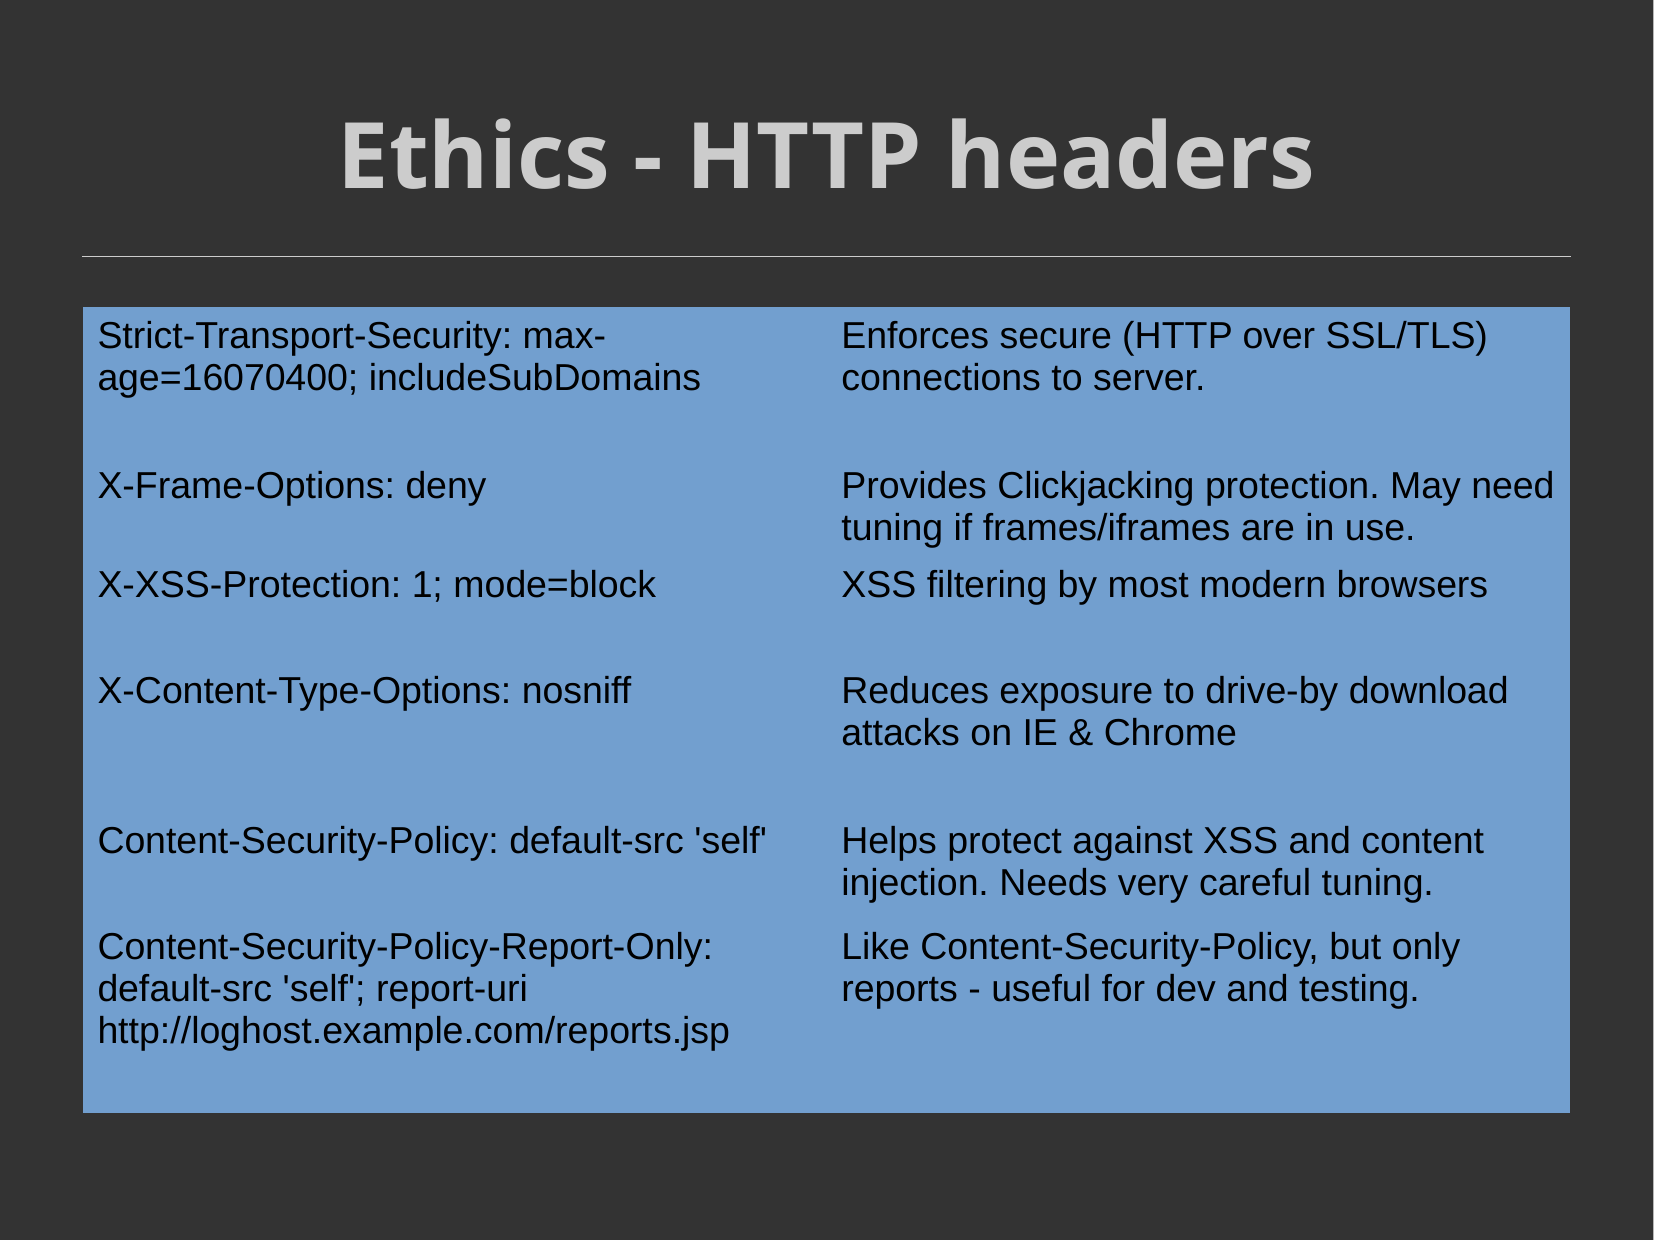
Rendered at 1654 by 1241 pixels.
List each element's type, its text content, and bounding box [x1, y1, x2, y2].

table_cell X-Frame-Options: deny [83, 457, 827, 556]
table_cell Content-Security-Policy-Report-Only: default-src 'self'; report-uri http://loghost.example.com/reports.jsp [83, 918, 827, 1113]
table_header Enforces secure (HTTP over SSL/TLS) connections to server. [827, 307, 1570, 457]
table_cell X-XSS-Protection: 1; mode=block [83, 556, 827, 662]
table_cell Like Content-Security-Policy, but only reports - useful for dev and testing. [827, 918, 1570, 1113]
table_cell Helps protect against XSS and content injection. Needs very careful tuning. [827, 812, 1570, 918]
table_cell Content-Security-Policy: default-src 'self' [83, 812, 827, 918]
title Ethics - HTTP headers [82, 49, 1571, 257]
table_cell Reduces exposure to drive-by download attacks on IE & Chrome [827, 662, 1570, 812]
table_header Strict-Transport-Security: max-age=16070400; includeSubDomains [83, 307, 827, 457]
table_cell Provides Clickjacking protection. May need tuning if frames/iframes are in use. [827, 457, 1570, 556]
table_cell X-Content-Type-Options: nosniff [83, 662, 827, 812]
table_cell XSS filtering by most modern browsers [827, 556, 1570, 662]
